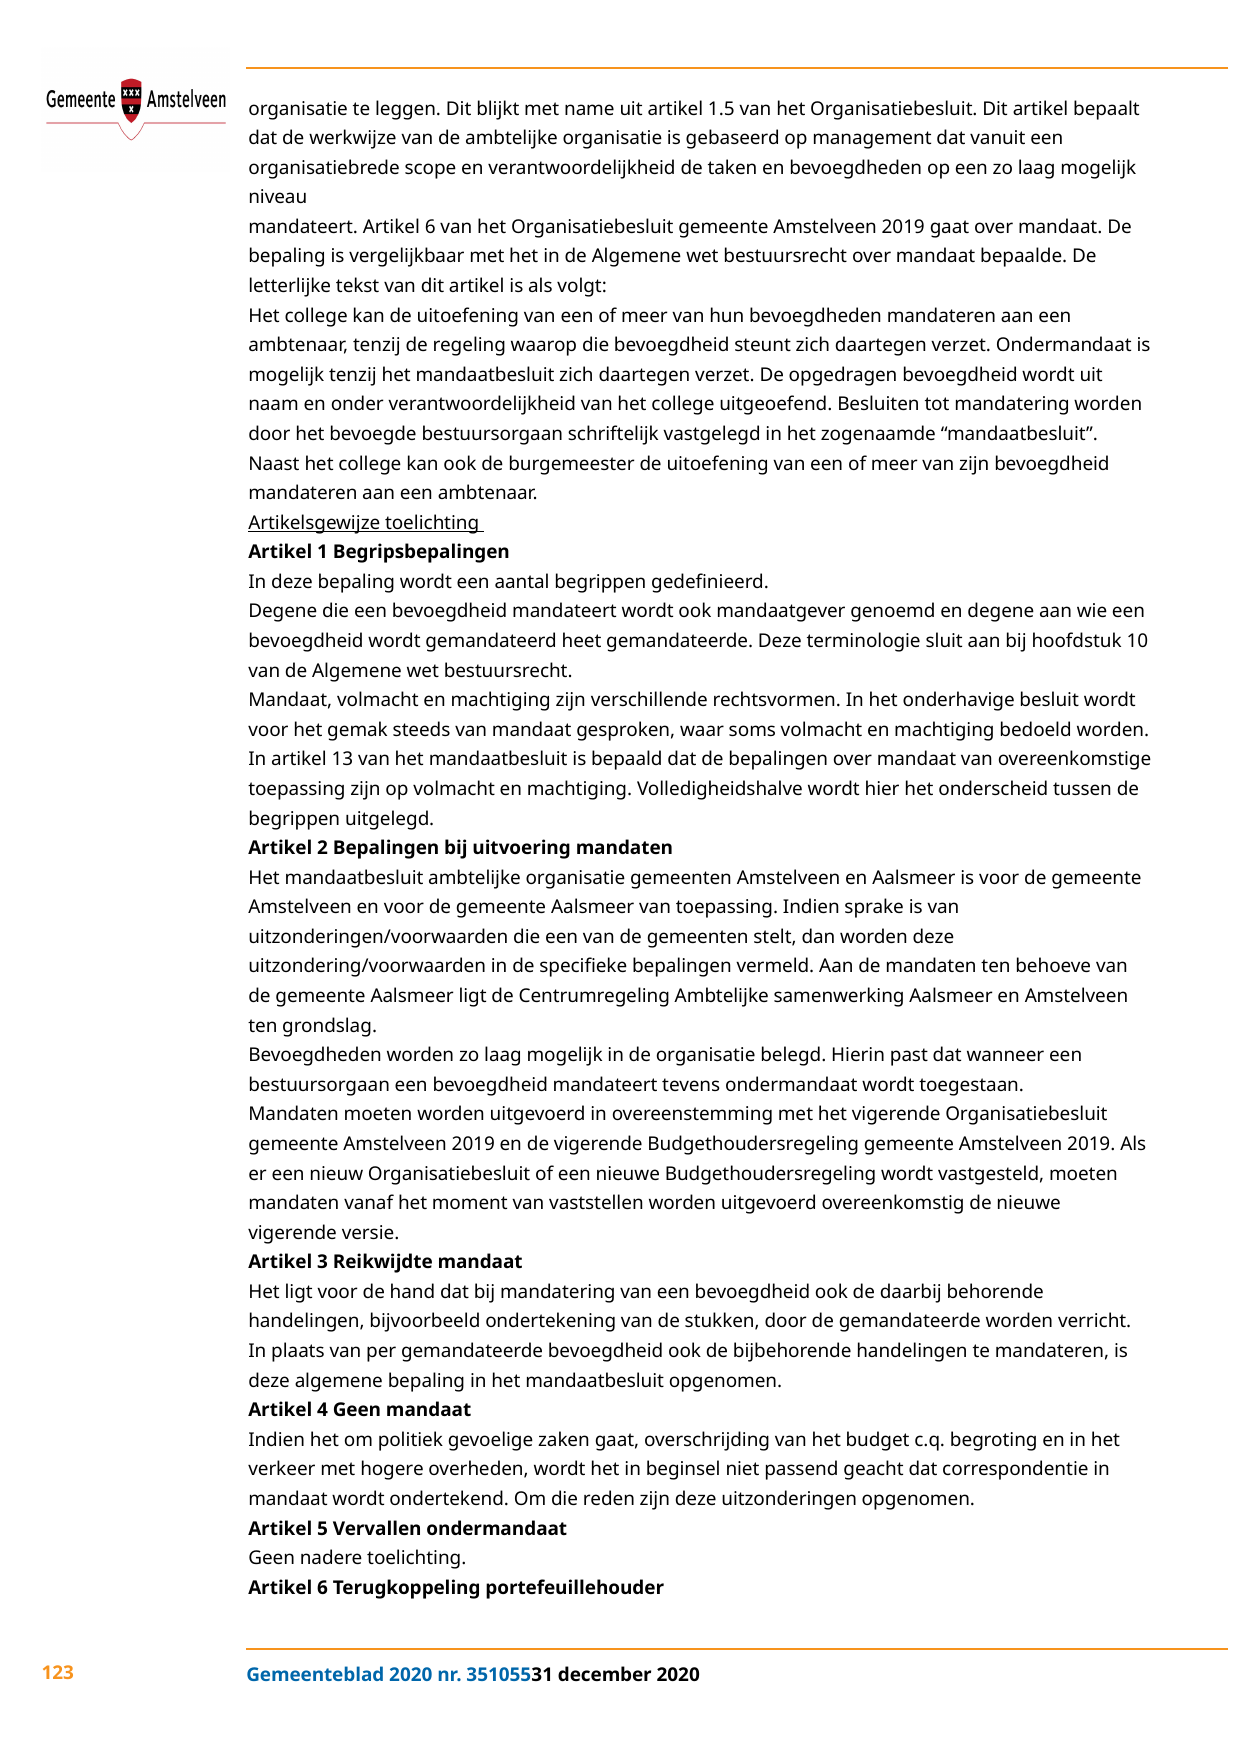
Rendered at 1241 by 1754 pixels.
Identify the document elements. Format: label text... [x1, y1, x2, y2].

text Degene die een bevoegdheid mandateert wordt ook mandaatgever genoemd en degene aan wie een bevoegdheid wordt gemandateerd heet gemandateerde. Deze terminologie sluit aan bij hoofdstuk 10 van de Algemene wet bestuursrecht. [248, 598, 1152, 683]
text Artikel 4 Geen mandaat [248, 1396, 1152, 1422]
text Het college kan de uitoefening van een of meer van hun bevoegdheden mandateren aan een ambtenaar, tenzij de regeling waarop die bevoegdheid steunt zich daartegen verzet. Ondermandaat is mogelijk tenzij het mandaatbesluit zich daartegen verzet. De opgedragen bevoegdheid wordt uit naam en onder verantwoordelijkheid van het college uitgeoefend. Besluiten tot mandatering worden door het bevoegde bestuursorgaan schriftelijk vastgelegd in het zogenaamde “mandaatbesluit”. Naast het college kan ook de burgemeester de uitoefening van een of meer van zijn bevoegdheid mandateren aan een ambtenaar. [248, 302, 1152, 505]
text mandateert. Artikel 6 van het Organisatiebesluit gemeente Amstelveen 2019 gaat over mandaat. De bepaling is vergelijkbaar met het in de Algemene wet bestuursrecht over mandaat bepaalde. De letterlijke tekst van dit artikel is als volgt: [248, 213, 1152, 298]
text Mandaat, volmacht en machtiging zijn verschillende rechtsvormen. In het onderhavige besluit wordt voor het gemak steeds van mandaat gesproken, waar soms volmacht en machtiging bedoeld worden. In artikel 13 van het mandaatbesluit is bepaald dat de bepalingen over mandaat van overeenkomstige toepassing zijn op volmacht en machtiging. Volledigheidshalve wordt hier het onderscheid tussen de begrippen uitgelegd. [248, 686, 1152, 831]
text Artikel 3 Reikwijdte mandaat [248, 1248, 1152, 1274]
text Bevoegdheden worden zo laag mogelijk in de organisatie belegd. Hierin past dat wanneer een bestuursorgaan een bevoegdheid mandateert tevens ondermandaat wordt toegestaan. [248, 1041, 1152, 1097]
text Artikel 6 Terugkoppeling portefeuillehouder [248, 1574, 1152, 1600]
text Geen nadere toelichting. [248, 1544, 1152, 1570]
text Artikel 2 Bepalingen bij uitvoering mandaten [248, 834, 1152, 860]
text Het ligt voor de hand dat bij mandatering van een bevoegdheid ook de daarbij behorende handelingen, bijvoorbeeld ondertekening van de stukken, door de gemandateerde worden verricht. In plaats van per gemandateerde bevoegdheid ook de bijbehorende handelingen te mandateren, is deze algemene bepaling in het mandaatbesluit opgenomen. [248, 1278, 1152, 1393]
text Het mandaatbesluit ambtelijke organisatie gemeenten Amstelveen en Aalsmeer is voor de gemeente Amstelveen en voor de gemeente Aalsmeer van toepassing. Indien sprake is van uitzonderingen/voorwaarden die een van de gemeenten stelt, dan worden deze uitzondering/voorwaarden in de specifieke bepalingen vermeld. Aan de mandaten ten behoeve van de gemeente Aalsmeer ligt de Centrumregeling Ambtelijke samenwerking Aalsmeer en Amstelveen ten grondslag. [248, 864, 1152, 1038]
text Artikel 5 Vervallen ondermandaat [248, 1515, 1152, 1541]
text Artikel 1 Begripsbepalingen [248, 538, 1152, 564]
text Artikelsgewijze toelichting [248, 509, 1152, 535]
text In deze bepaling wordt een aantal begrippen gedefinieerd. [248, 568, 1152, 594]
text Indien het om politiek gevoelige zaken gaat, overschrijding van het budget c.q. begroting en in het verkeer met hogere overheden, wordt het in beginsel niet passend geacht dat correspondentie in mandaat wordt ondertekend. Om die reden zijn deze uitzonderingen opgenomen. [248, 1426, 1152, 1511]
text Mandaten moeten worden uitgevoerd in overeenstemming met het vigerende Organisatiebesluit gemeente Amstelveen 2019 en de vigerende Budgethoudersregeling gemeente Amstelveen 2019. Als er een nieuw Organisatiebesluit of een nieuwe Budgethoudersregeling wordt vastgesteld, moeten mandaten vanaf het moment van vaststellen worden uitgevoerd overeenkomstig de nieuwe vigerende versie. [248, 1101, 1152, 1245]
text organisatie te leggen. Dit blijkt met name uit artikel 1.5 van het Organisatiebesluit. Dit artikel bepaalt dat de werkwijze van de ambtelijke organisatie is gebaseerd op management dat vanuit een organisatiebrede scope en verantwoordelijkheid de taken en bevoegdheden op een zo laag mogelijk niveau [248, 95, 1152, 209]
picture [41, 47, 231, 172]
